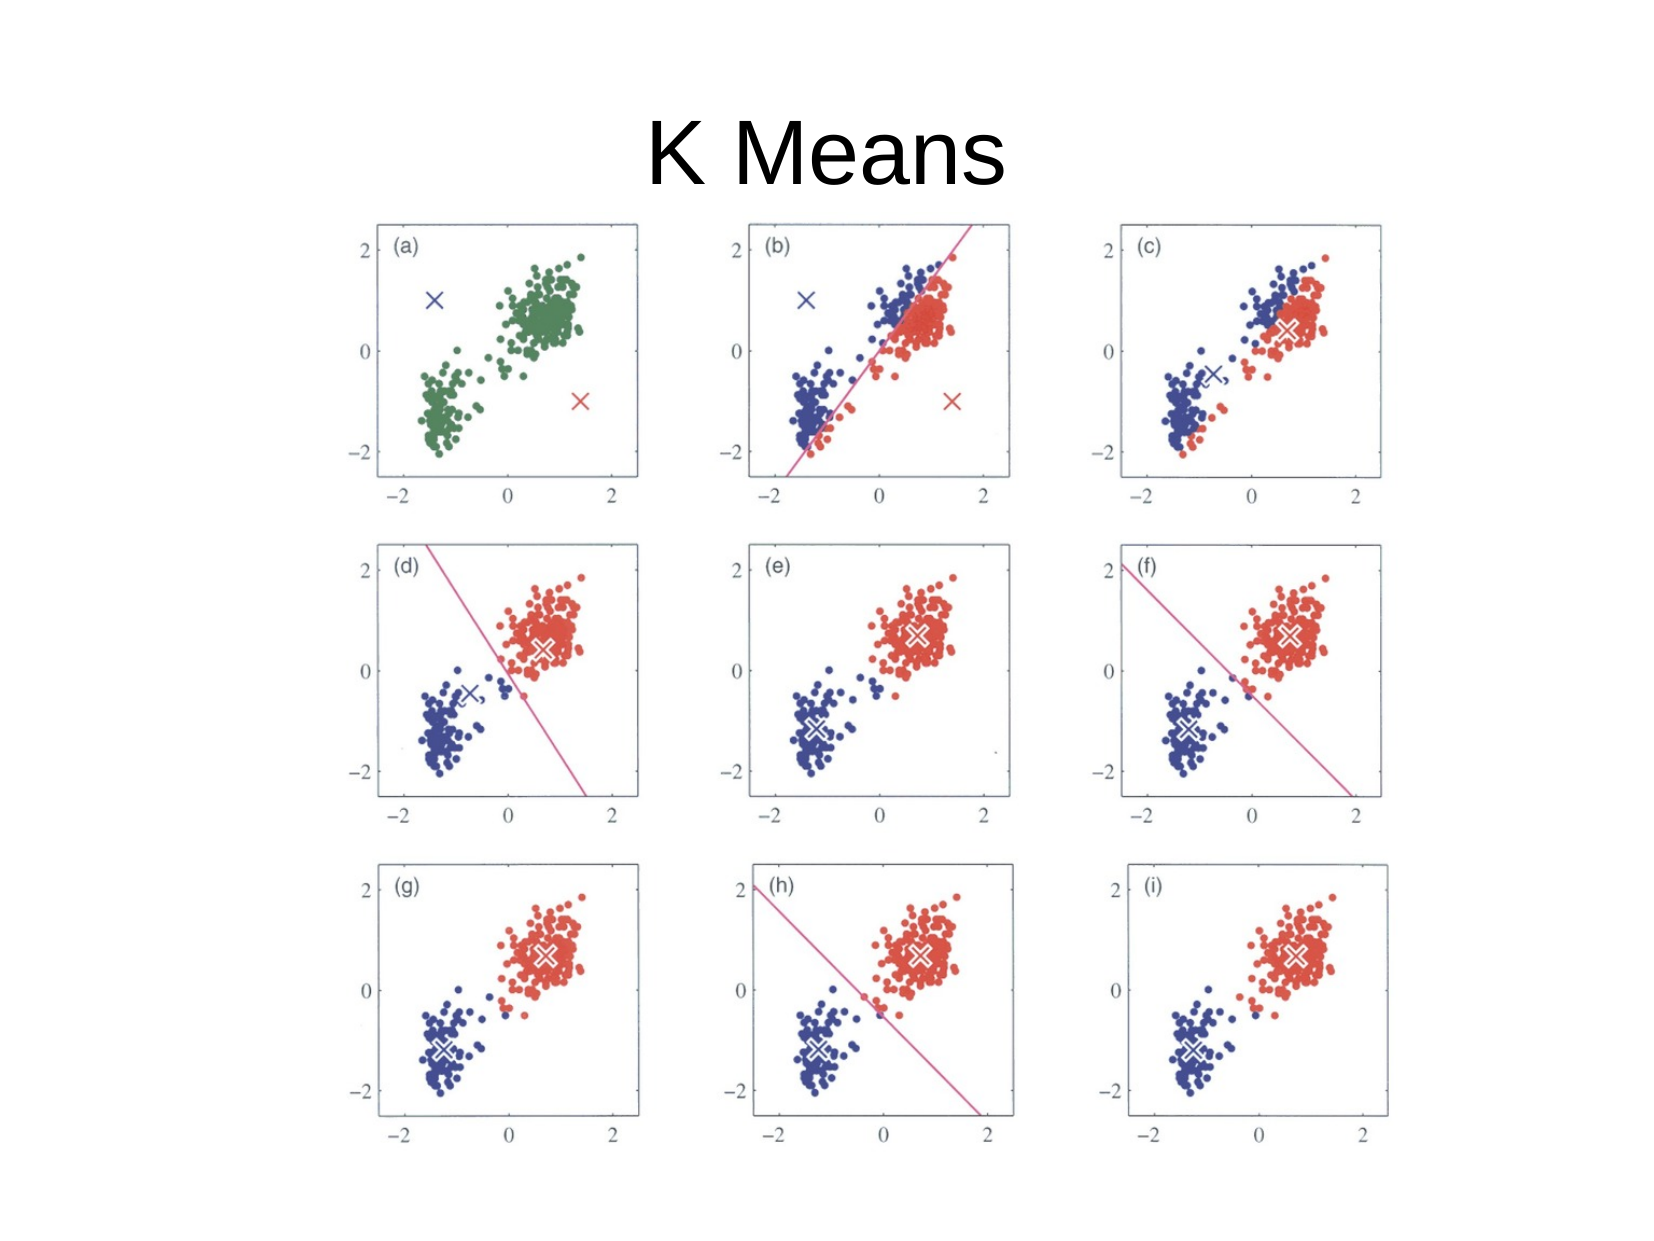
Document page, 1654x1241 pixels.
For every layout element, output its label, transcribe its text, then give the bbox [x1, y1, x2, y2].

picture [329, 212, 1406, 1158]
title K Means [82, 49, 1571, 257]
